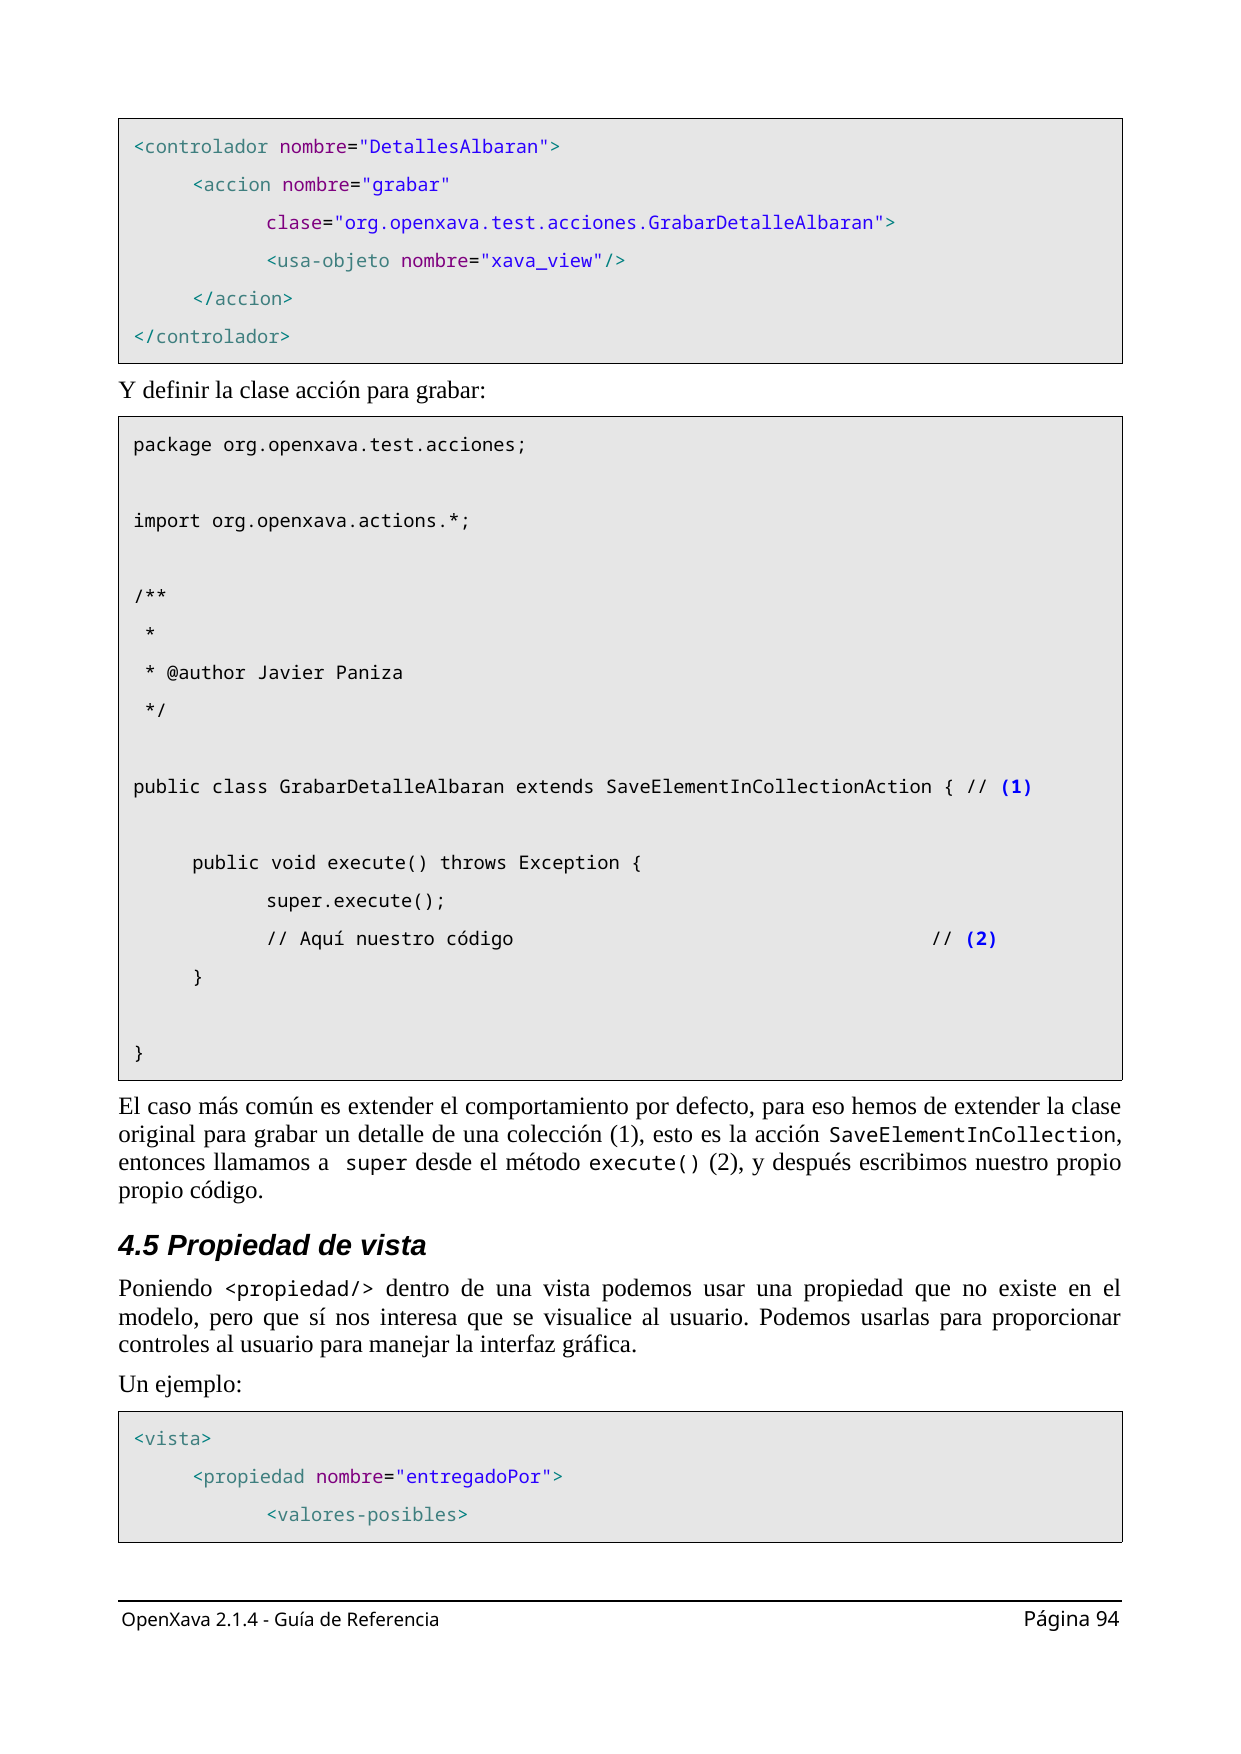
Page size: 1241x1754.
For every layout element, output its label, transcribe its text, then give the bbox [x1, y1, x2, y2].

text public class GrabarDetalleAlbaran extends SaveElementInCollectionAction { // (1) [119, 758, 1122, 796]
text Y definir la clase acción para grabar: [118, 376, 1122, 404]
text clase="org.openxava.test.acciones.GrabarDetalleAlbaran"> [119, 194, 1122, 232]
text */ [119, 682, 1122, 720]
text } [119, 948, 1122, 987]
text // Aquí nuestro código // (2) [119, 911, 1122, 948]
text <propiedad nombre="entregadoPor"> [119, 1449, 1122, 1487]
text <valores-posibles> [119, 1487, 1122, 1542]
text <vista> [119, 1412, 1122, 1449]
text <accion nombre="grabar" [119, 156, 1122, 194]
text import org.openxava.actions.*; [119, 492, 1122, 530]
text </accion> [119, 270, 1122, 308]
text super.execute(); [119, 872, 1122, 911]
text * [119, 606, 1122, 644]
text Poniendo <propiedad/> dentro de una vista podemos usar una propiedad que no existe en el modelo, pero que sí nos interesa que se visualice al usuario. Podemos usarlas para proporcionar controles al usuario para manejar la interfaz gráfica. [118, 1274, 1122, 1358]
text } [119, 1024, 1122, 1080]
text package org.openxava.test.acciones; [119, 417, 1122, 454]
text El caso más común es extender el comportamiento por defecto, para eso hemos de extender la clase original para grabar un detalle de una colección (1), esto es la acción SaveElementInCollection, entonces llamamos a super desde el método execute() (2), y después escribimos nuestro propio propio código. [118, 1092, 1122, 1204]
text </controlador> [119, 308, 1122, 363]
subtitle Propiedad de vista [118, 1229, 1122, 1262]
text public void execute() throws Exception { [119, 834, 1122, 872]
text <controlador nombre="DetallesAlbaran"> [119, 119, 1122, 156]
text Un ejemplo: [118, 1371, 1122, 1398]
text * @author Javier Paniza [119, 644, 1122, 682]
text /** [119, 568, 1122, 606]
text <usa-objeto nombre="xava_view"/> [119, 232, 1122, 270]
